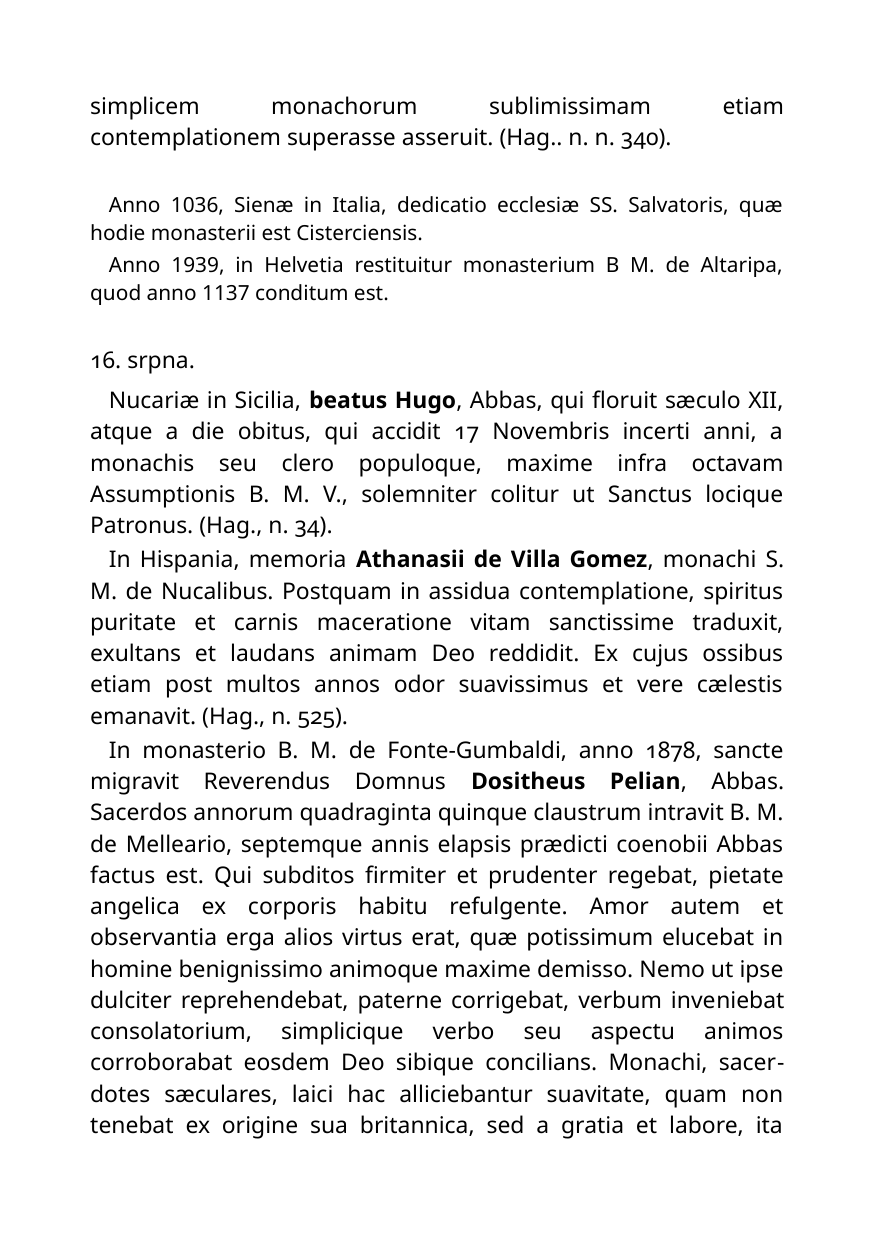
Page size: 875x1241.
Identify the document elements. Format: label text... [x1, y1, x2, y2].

text In monasterio B. M. de Fonte-Gumbaldi, anno 1878, sancte migravit Reverendus Domnus Dositheus Pelian, Abbas. Sacerdos annorum quadraginta quinque claustrum intravit B. M. de Melleario, septemque annis elapsis prædicti coenobii Abbas factus est. Qui subditos firmiter et prudenter regebat, pietate angelica ex corporis habitu refulgente. Amor autem et observantia erga alios virtus erat, quæ potissimum elucebat in homine benignissimo animoque maxime demisso. Nemo ut ipse dulciter reprehendebat, paterne corrigebat, verbum inve­niebat consolatorium, simplicique verbo seu aspectu animos corroborabat eosdem Deo sibique concilians. Monachi, sacer­dotes sæculares, laici hac alliciebantur suavitate, quam non tenebat ex origine sua britannica, sed a gratia et labore, ita [90, 734, 784, 1140]
text Anno 1036, Sienæ in Italia, dedicatio ecclesiæ SS. Salvatoris, quæ hodie mona­sterii est Cisterciensis. [90, 190, 784, 247]
text Nucariæ in Sicilia, beatus Hugo, Abbas, qui floruit sæculo XII, atque a die obitus, qui accidit 17 Novembris incerti anni, a monachis seu clero populoque, maxime infra octavam Assumptionis B. M. V., solemniter colitur ut Sanctus locique Patronus. (Hag., n. 34). [90, 384, 784, 540]
text 16. srpna. [90, 344, 784, 375]
text Anno 1939, in Helvetia restituitur monasterium B M. de Altaripa, quod anno 1137 conditum est. [90, 250, 784, 307]
text In Hispania, memoria Athanasii de Villa Gomez, mona­chi S. M. de Nucalibus. Postquam in assidua contemplatione, spiritus puritate et carnis maceratione vitam sanctissime traduxit, exultans et laudans animam Deo reddidit. Ex cujus ossibus etiam post multos annos odor suavissimus et vere cælestis emanavit. (Hag., n. 525). [90, 543, 784, 731]
text simplicem monachorum sublimissimam etiam contemplationem superasse asseruit. (Hag.. n. n. 340). [90, 90, 784, 152]
